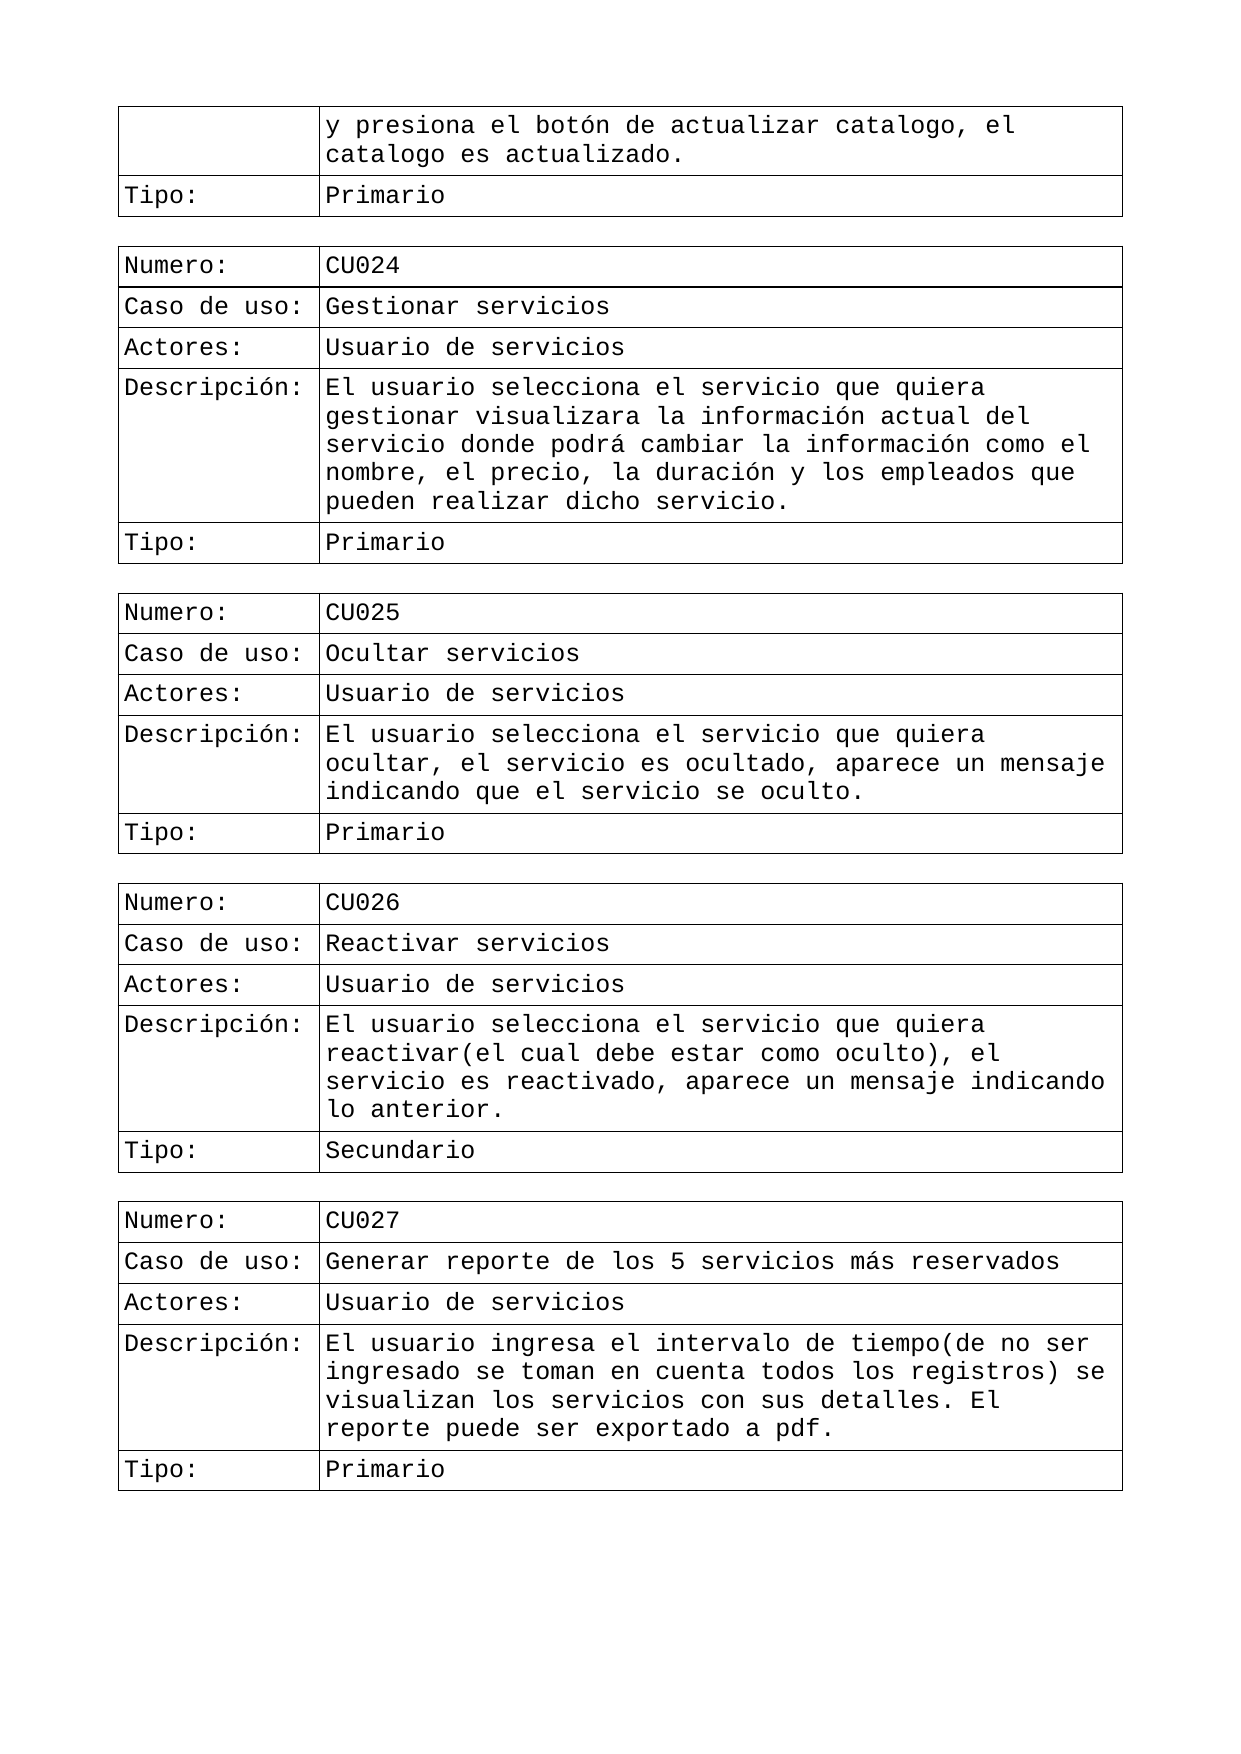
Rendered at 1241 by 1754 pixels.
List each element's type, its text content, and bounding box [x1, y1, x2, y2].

table_cell El usuario selecciona el servicio que quiera gestionar visualizara la información actual del servicio donde podrá cambiar la información como el nombre, el precio, la duración y los empleados que pueden realizar dicho servicio. [320, 369, 1122, 522]
table_header Numero: [119, 884, 319, 923]
table_cell Primario [320, 523, 1122, 563]
table_cell Gestionar servicios [320, 288, 1122, 327]
table_cell Primario [320, 1451, 1122, 1490]
table_cell Secundario [320, 1132, 1122, 1172]
table_cell Caso de uso: [119, 925, 319, 964]
table_cell Reactivar servicios [320, 925, 1122, 964]
table_cell Generar reporte de los 5 servicios más reservados [320, 1243, 1122, 1283]
table_header CU025 [320, 594, 1122, 633]
table_cell Usuario de servicios [320, 675, 1122, 715]
table_cell Ocultar servicios [320, 634, 1122, 674]
table_header CU026 [320, 884, 1122, 923]
table_cell Actores: [119, 965, 319, 1005]
table_cell Usuario de servicios [320, 1284, 1122, 1324]
table_cell y presiona el botón de actualizar catalogo, el catalogo es actualizado. [320, 107, 1122, 175]
table_cell Tipo: [119, 1132, 319, 1172]
table_cell El usuario selecciona el servicio que quiera reactivar(el cual debe estar como oculto), el servicio es reactivado, aparece un mensaje indicando lo anterior. [320, 1006, 1122, 1131]
table_cell Actores: [119, 328, 319, 368]
table_cell Tipo: [119, 1451, 319, 1490]
table_cell Tipo: [119, 523, 319, 563]
table_cell [119, 107, 319, 175]
table_header Numero: [119, 247, 319, 286]
table_cell Descripción: [119, 1325, 319, 1449]
table_cell El usuario ingresa el intervalo de tiempo(de no ser ingresado se toman en cuenta todos los registros) se visualizan los servicios con sus detalles. El reporte puede ser exportado a pdf. [320, 1325, 1122, 1449]
table_cell Caso de uso: [119, 288, 319, 327]
table_cell Caso de uso: [119, 634, 319, 674]
table_header Numero: [119, 594, 319, 633]
table_cell Usuario de servicios [320, 328, 1122, 368]
table_cell Caso de uso: [119, 1243, 319, 1283]
table_cell Usuario de servicios [320, 965, 1122, 1005]
table_cell Primario [320, 176, 1122, 216]
table_cell Actores: [119, 1284, 319, 1324]
table_cell El usuario selecciona el servicio que quiera ocultar, el servicio es ocultado, aparece un mensaje indicando que el servicio se oculto. [320, 716, 1122, 812]
table_cell Tipo: [119, 814, 319, 853]
table_cell Primario [320, 814, 1122, 853]
table_header CU027 [320, 1202, 1122, 1242]
table_header CU024 [320, 247, 1122, 286]
table_cell Actores: [119, 675, 319, 715]
table_cell Descripción: [119, 369, 319, 522]
table_cell Tipo: [119, 176, 319, 216]
table_header Numero: [119, 1202, 319, 1242]
table_cell Descripción: [119, 716, 319, 812]
table_cell Descripción: [119, 1006, 319, 1131]
